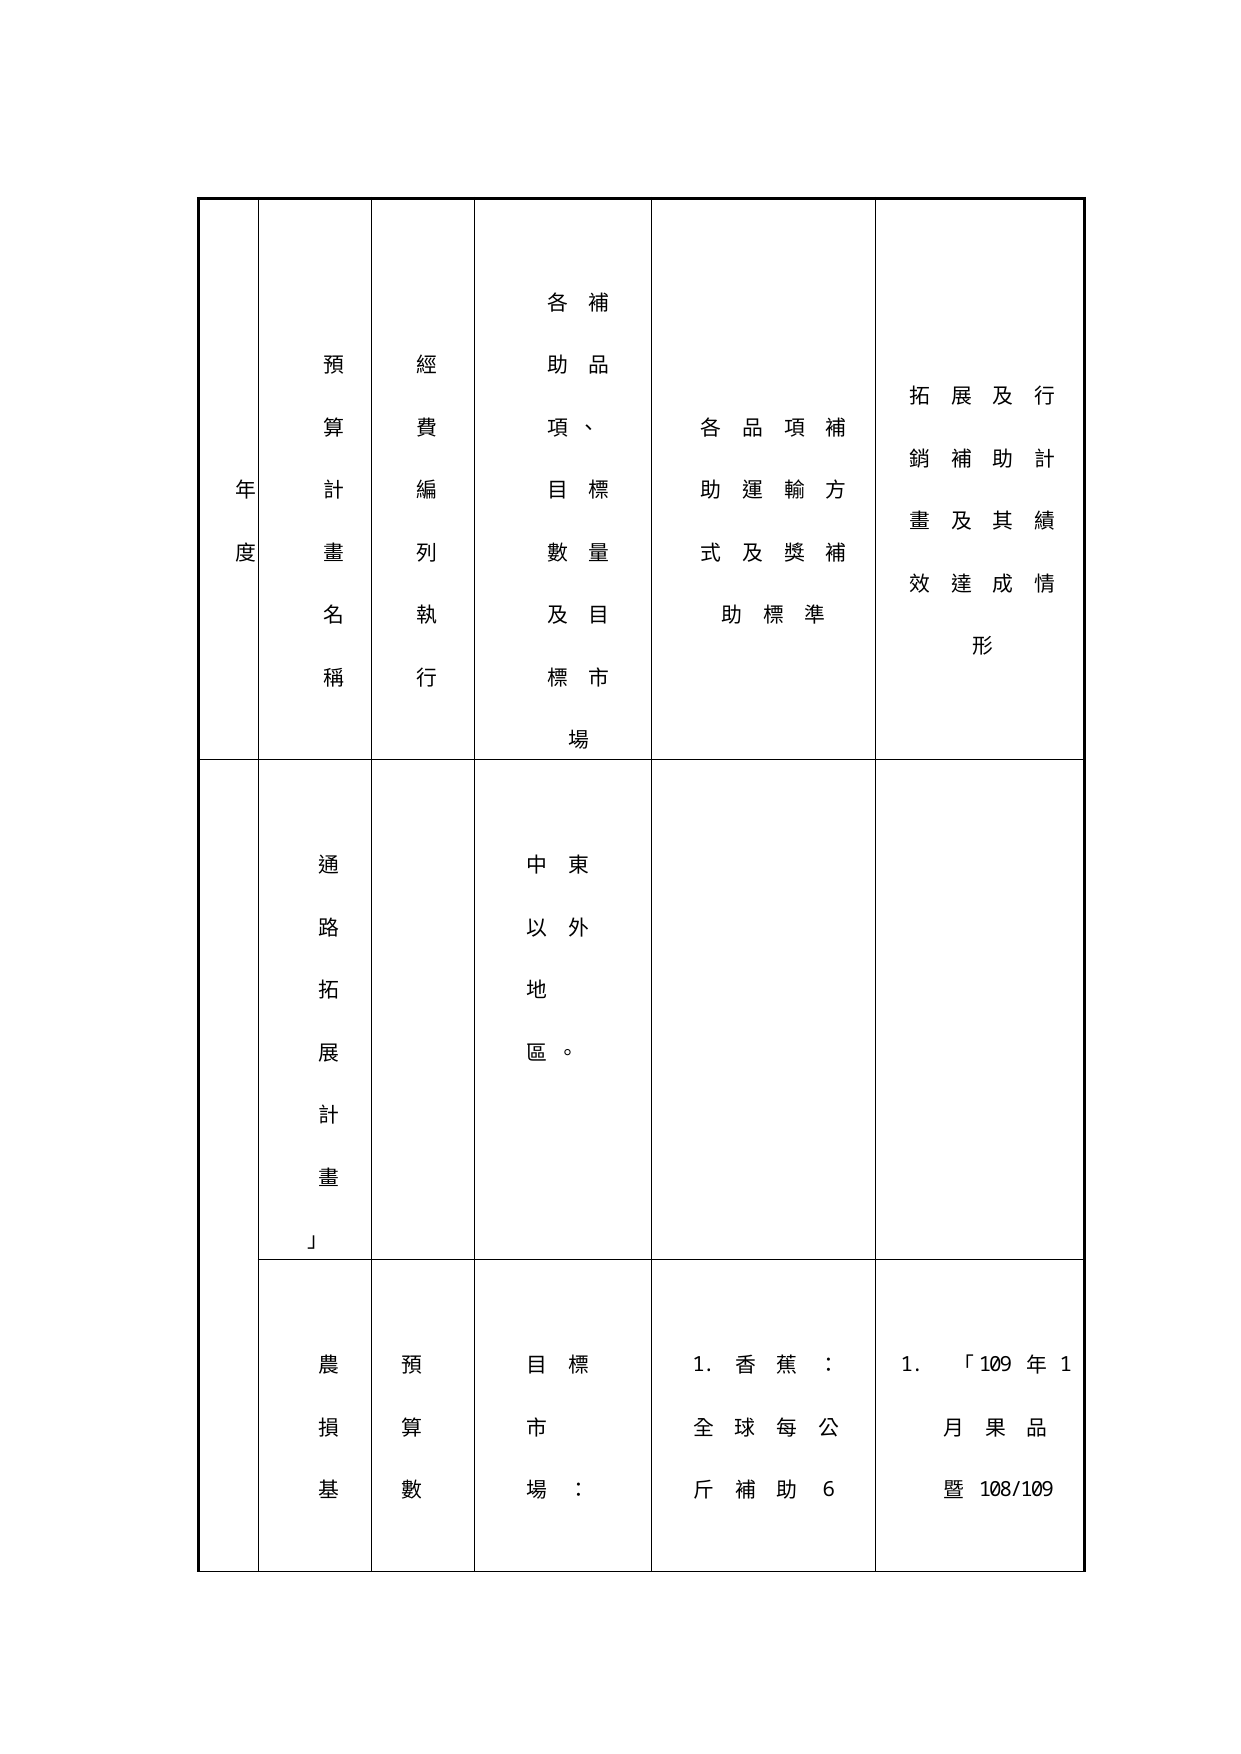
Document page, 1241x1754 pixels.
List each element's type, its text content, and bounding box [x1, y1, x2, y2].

table_cell [200, 760, 258, 1571]
table_header 各品項補助運輸方式及獎補助標準 [652, 200, 875, 759]
table_cell [652, 760, 875, 1259]
table_cell [876, 760, 1083, 1259]
table_cell 目標市場： [475, 1260, 651, 1571]
table_cell [372, 760, 474, 1259]
table_cell 中東以外地區。 [475, 760, 651, 1259]
table_cell 1.香蕉：全球每公斤補助6 [652, 1260, 875, 1571]
table_header 年度 [200, 200, 258, 759]
table_cell 農損基 [259, 1260, 371, 1571]
table_header 拓展及行銷補助計畫及其績效達成情形 [876, 200, 1083, 759]
table_header 各補助品項、目標數量及目標市場 [475, 200, 651, 759]
table_header 預算計畫名稱 [259, 200, 371, 759]
table_cell 通路拓展計畫」 [259, 760, 371, 1259]
table_header 經費編列執行 [372, 200, 474, 759]
table_cell 預算數 [372, 1260, 474, 1571]
table_cell 1.「109年1月果品暨108/109 [876, 1260, 1083, 1571]
